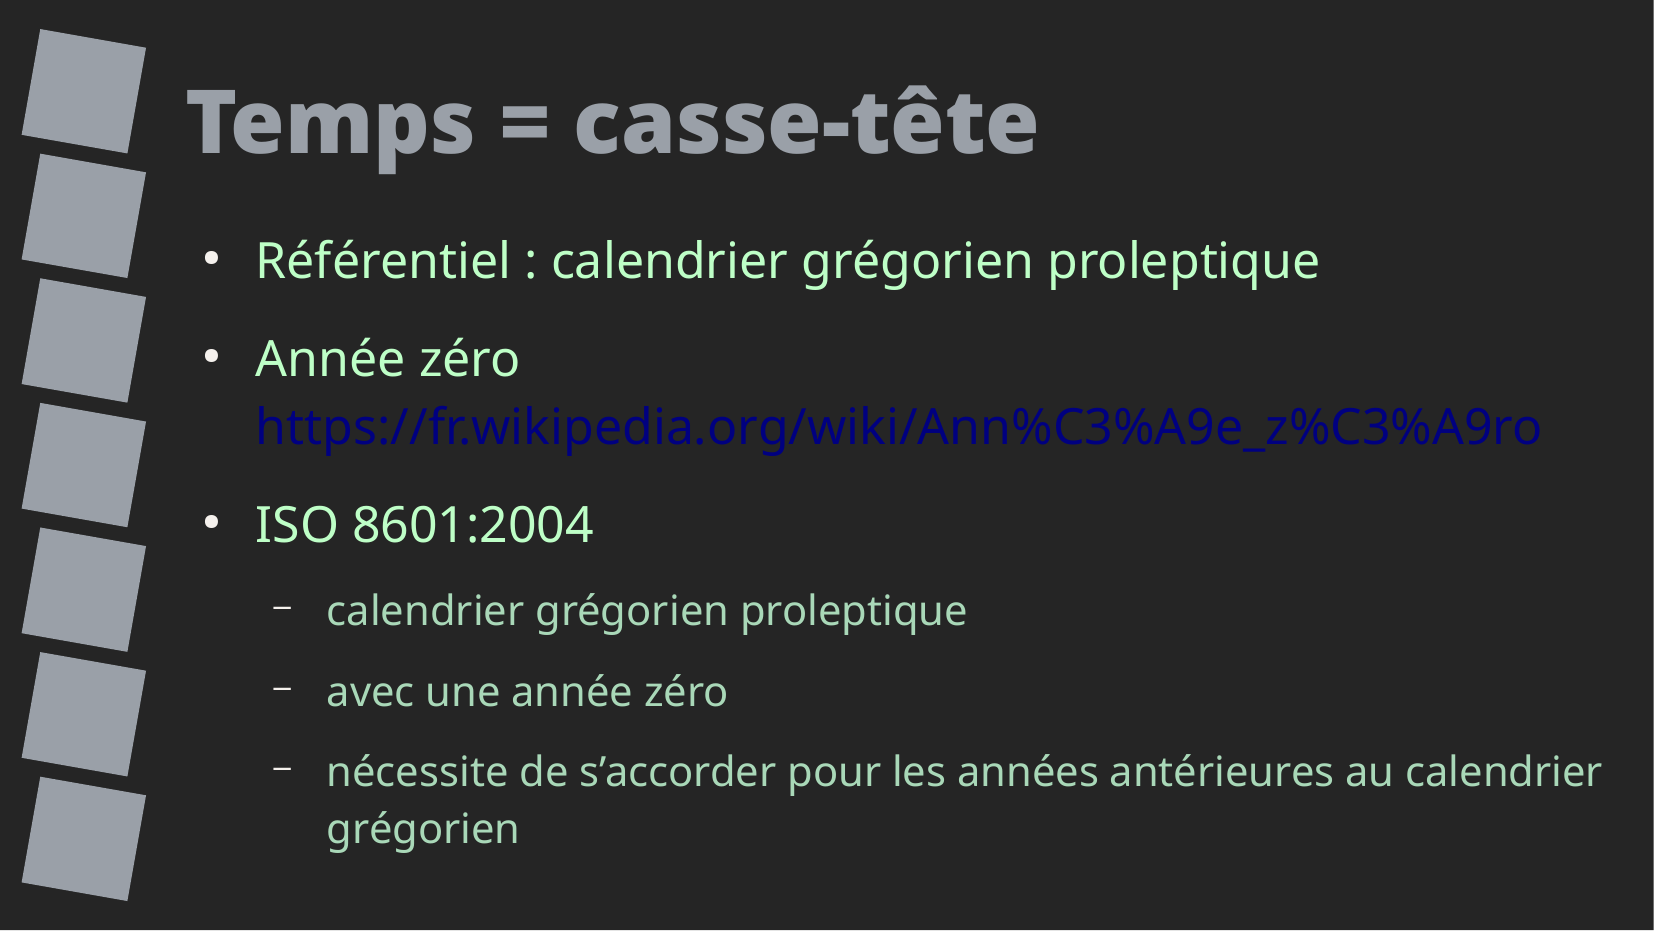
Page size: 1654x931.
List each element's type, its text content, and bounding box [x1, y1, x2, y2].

title Temps = casse-tête [184, 59, 1654, 154]
list Référentiel : calendrier grégorien proleptique Année zéro https://fr.wikipedia.org/wiki/Ann%C3%A9e_z%C3%A9ro ISO 8601:2004 calendrier grégorien proleptique avec une année zéro nécessite de s’accorder pour les années antérieures au calendrier grégorien [184, 225, 1636, 901]
